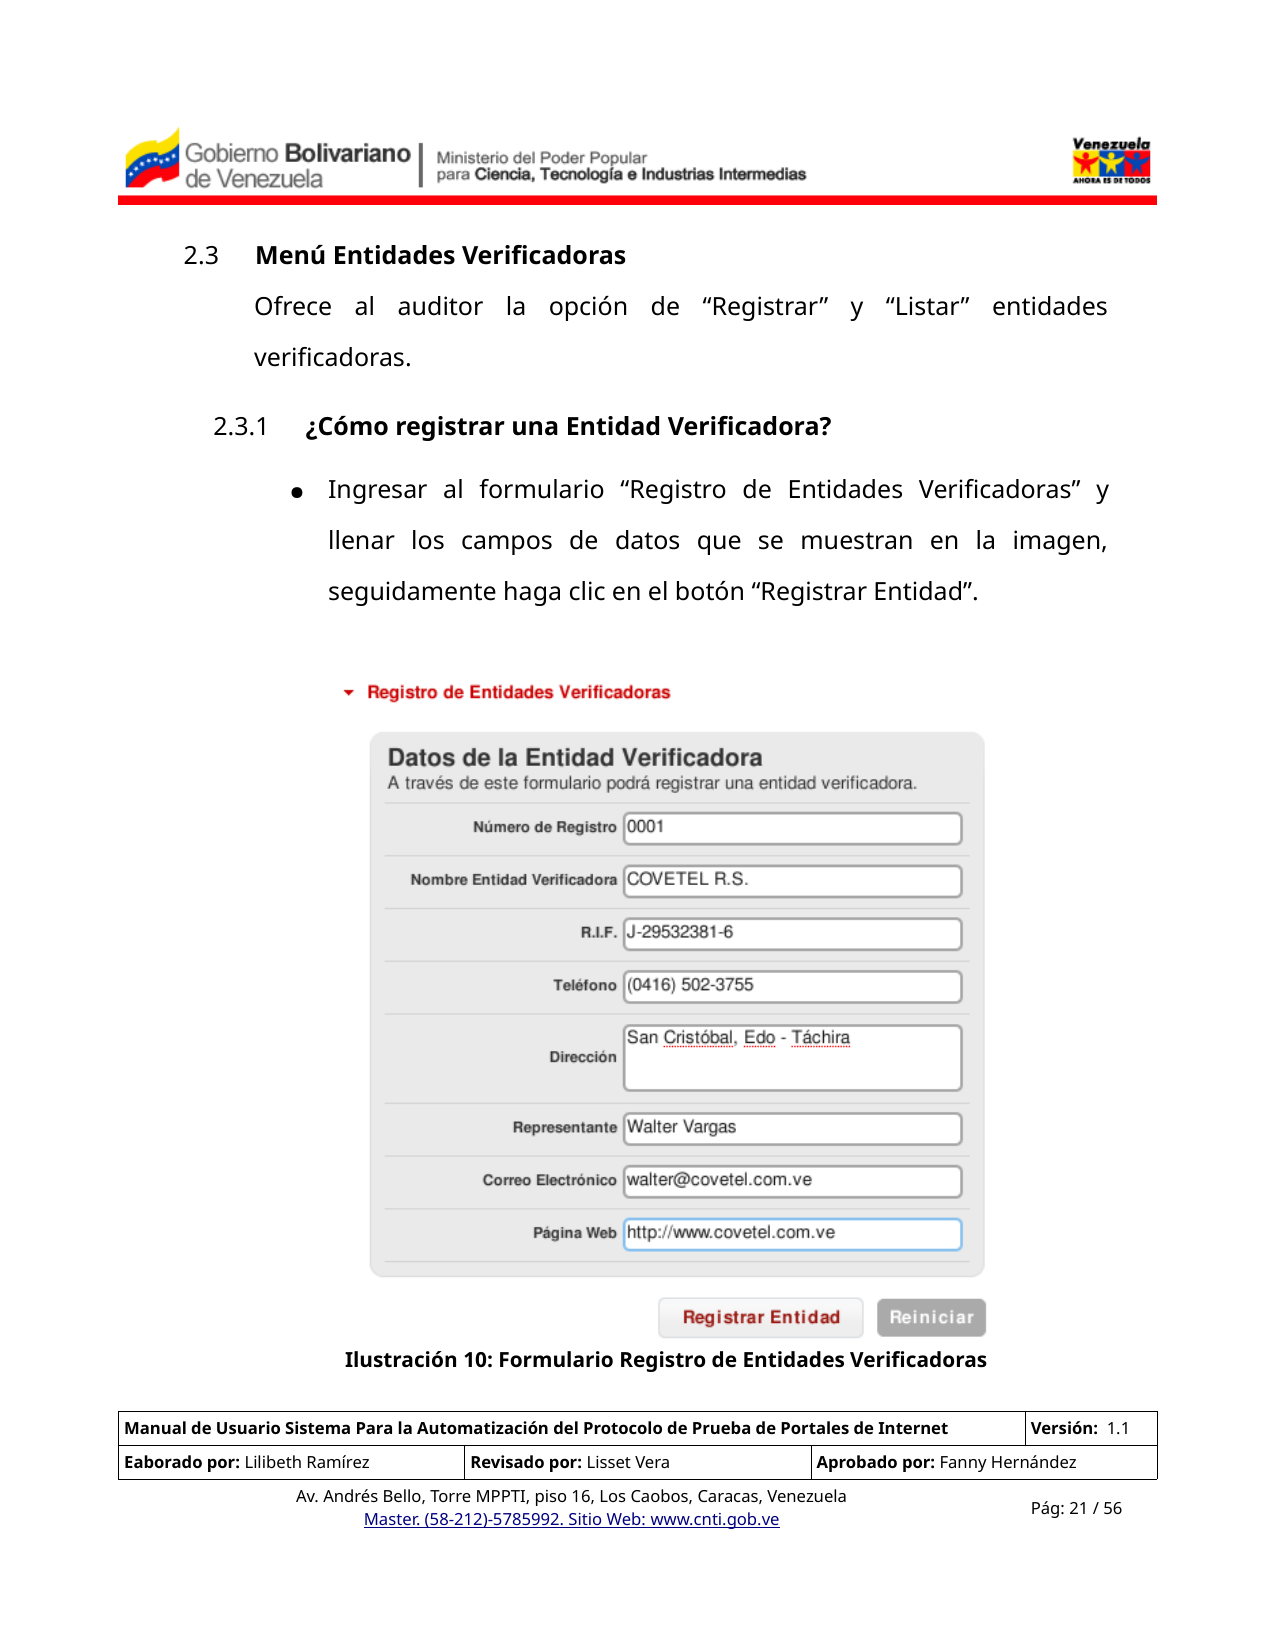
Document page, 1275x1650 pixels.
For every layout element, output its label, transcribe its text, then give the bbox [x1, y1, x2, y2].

picture [336, 678, 993, 1345]
text Ilustración 10: Formulario Registro de Entidades Verificadoras [321, 1345, 1011, 1373]
subtitle ¿Cómo registrar una Entidad Verificadora? [118, 408, 1157, 442]
subtitle Menú Entidades Verificadoras [118, 238, 1157, 272]
text Ofrece al auditor la opción de “Registrar” y “Listar” entidades verificadoras. [254, 289, 1109, 374]
picture [118, 119, 1157, 205]
list Ingresar al formulario “Registro de Entidades Verificadoras” y llenar los campos de datos que se muestran en la imagen, seguidamente haga clic en el botón “Registrar Entidad”. [289, 471, 1109, 607]
